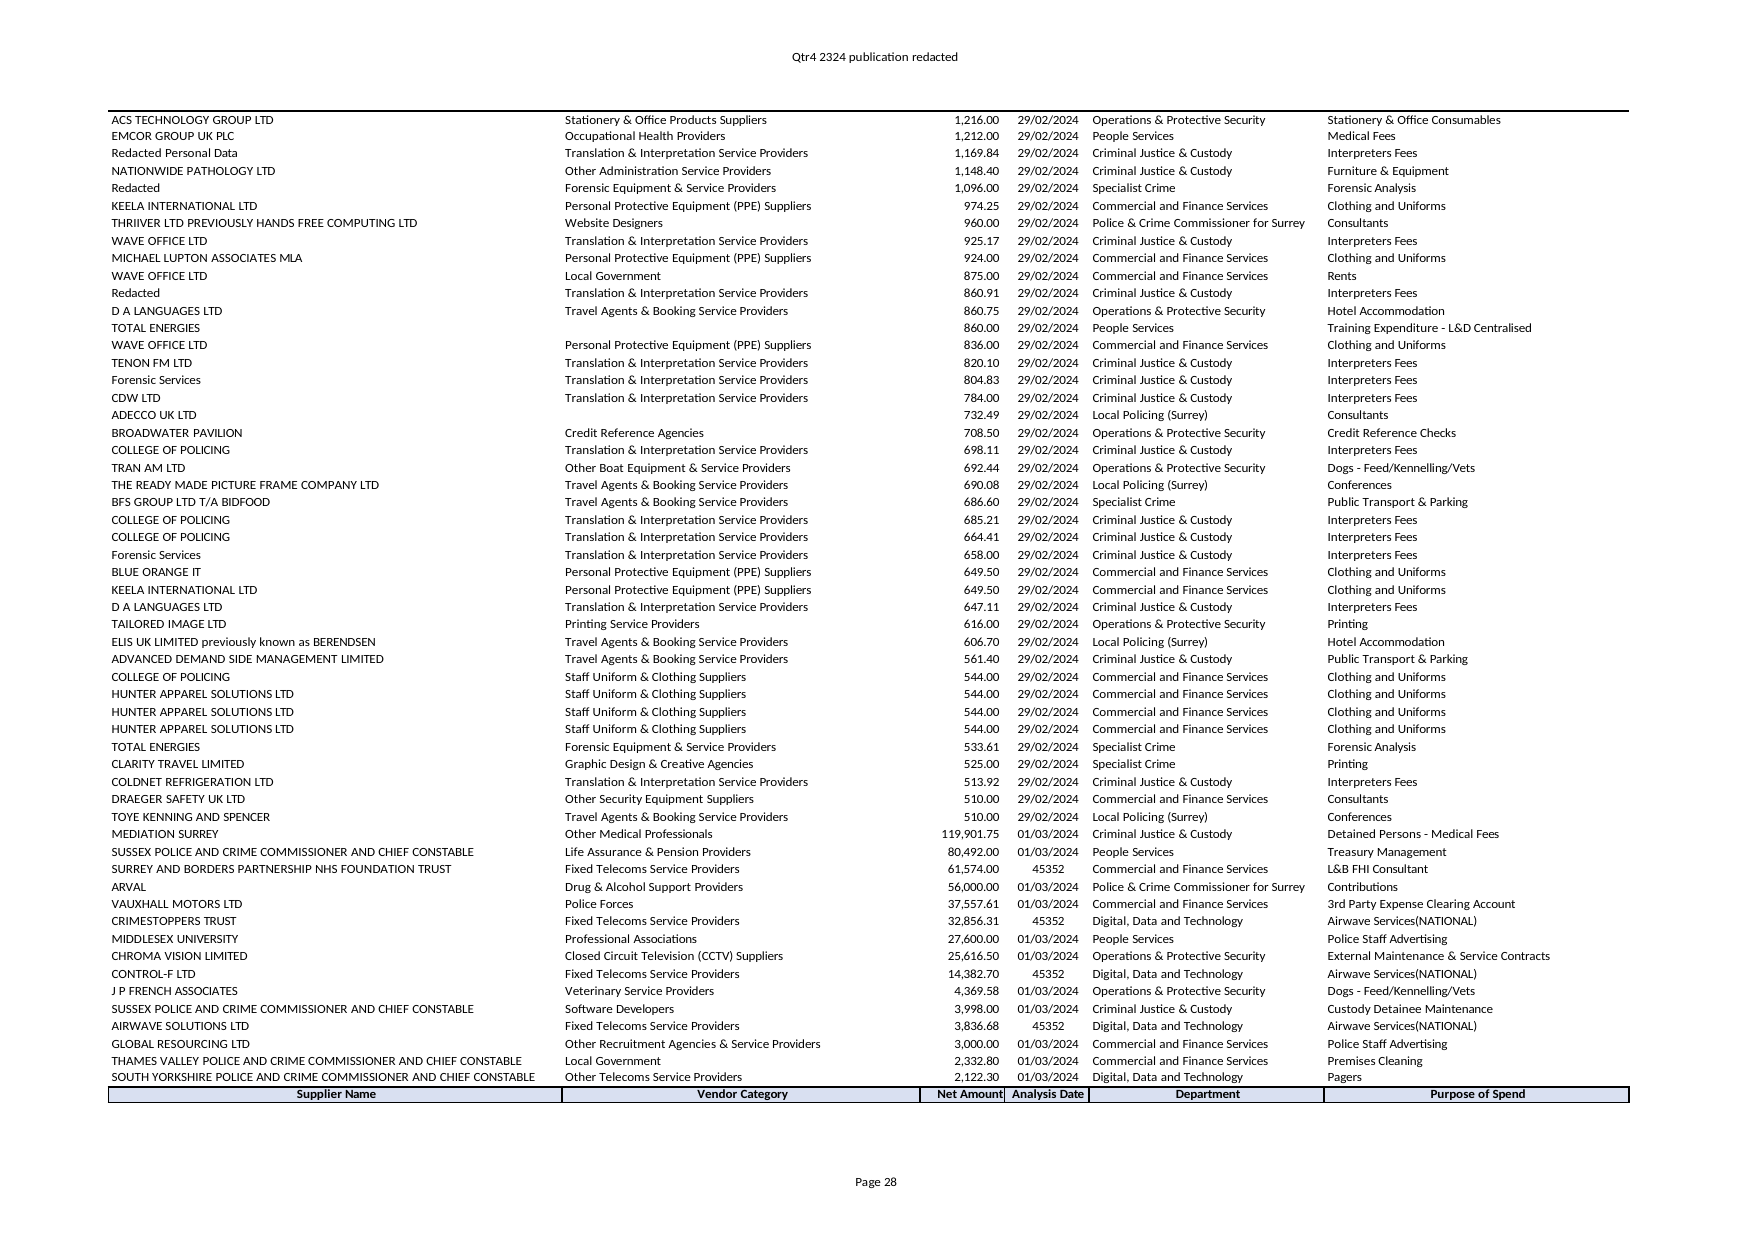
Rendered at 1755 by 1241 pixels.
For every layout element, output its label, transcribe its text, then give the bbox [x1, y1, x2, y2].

table_cell Staff Uniform & Clothing Suppliers [562, 687, 920, 704]
table_cell Training Expenditure - L&D Centralised [1324, 320, 1629, 337]
table_cell 29/02/2024 [1004, 181, 1089, 198]
table_cell Dogs - Feed/Kennelling/Vets [1324, 984, 1629, 1001]
table_cell Website Designers [562, 215, 920, 233]
table_cell THRIIVER LTD PREVIOUSLY HANDS FREE COMPUTING LTD [108, 215, 562, 233]
table_cell Forensic Analysis [1324, 181, 1629, 198]
table_cell Personal Protective Equipment (PPE) Suppliers [562, 198, 920, 215]
table_cell DRAEGER SAFETY UK LTD [108, 791, 562, 809]
table_cell People Services [1089, 128, 1324, 146]
table_cell 685.21 [920, 512, 1004, 529]
table_cell Public Transport & Parking [1324, 652, 1629, 669]
table_cell D A LANGUAGES LTD [108, 303, 562, 320]
table_cell Treasury Management [1324, 844, 1629, 861]
table_cell Credit Reference Checks [1324, 425, 1629, 442]
table_cell 664.41 [920, 529, 1004, 547]
table_cell BFS GROUP LTD T/A BIDFOOD [108, 495, 562, 512]
table_cell 29/02/2024 [1004, 372, 1089, 390]
table_cell Interpreters Fees [1324, 599, 1629, 617]
table_cell 510.00 [920, 809, 1004, 826]
table_cell Clothing and Uniforms [1324, 687, 1629, 704]
table_cell Operations & Protective Security [1089, 984, 1324, 1001]
table_cell Fixed Telecoms Service Providers [562, 914, 920, 931]
table_cell Fixed Telecoms Service Providers [562, 966, 920, 983]
table_cell Digital, Data and Technology [1089, 966, 1324, 983]
table_cell Contributions [1324, 879, 1629, 896]
table_cell Criminal Justice & Custody [1089, 442, 1324, 460]
table_cell Interpreters Fees [1324, 512, 1629, 529]
table_cell 29/02/2024 [1004, 250, 1089, 268]
table_cell Conferences [1324, 477, 1629, 494]
table_cell Personal Protective Equipment (PPE) Suppliers [562, 564, 920, 582]
table_cell Operations & Protective Security [1089, 425, 1324, 442]
table_cell Detained Persons - Medical Fees [1324, 826, 1629, 844]
table_cell Criminal Justice & Custody [1089, 372, 1324, 390]
table_cell ADVANCED DEMAND SIDE MANAGEMENT LIMITED [108, 652, 562, 669]
table_cell Criminal Justice & Custody [1089, 826, 1324, 844]
table_cell Translation & Interpretation Service Providers [562, 146, 920, 163]
table_cell Interpreters Fees [1324, 233, 1629, 250]
table_cell 29/02/2024 [1004, 128, 1089, 146]
table_cell 01/03/2024 [1004, 879, 1089, 896]
table_cell Staff Uniform & Clothing Suppliers [562, 704, 920, 721]
table_cell 513.92 [920, 774, 1004, 791]
table_cell 29/02/2024 [1004, 774, 1089, 791]
table_cell J P FRENCH ASSOCIATES [108, 984, 562, 1001]
table_cell WAVE OFFICE LTD [108, 338, 562, 355]
table_cell 692.44 [920, 460, 1004, 477]
table_cell Public Transport & Parking [1324, 495, 1629, 512]
table_cell 01/03/2024 [1004, 1053, 1089, 1071]
table_header Department [1090, 1088, 1323, 1102]
table_cell Commercial and Finance Services [1089, 582, 1324, 599]
table_cell Local Government [562, 268, 920, 285]
table_cell Travel Agents & Booking Service Providers [562, 303, 920, 320]
table_cell Closed Circuit Television (CCTV) Suppliers [562, 949, 920, 966]
table_cell 29/02/2024 [1004, 442, 1089, 460]
table_cell ELIS UK LIMITED previously known as BERENDSEN [108, 634, 562, 652]
table_cell Forensic Services [108, 547, 562, 564]
table_cell 804.83 [920, 372, 1004, 390]
table_cell 29/02/2024 [1004, 320, 1089, 337]
table_cell 29/02/2024 [1004, 460, 1089, 477]
table_cell 29/02/2024 [1004, 198, 1089, 215]
table_cell 29/02/2024 [1004, 233, 1089, 250]
table_cell CLARITY TRAVEL LIMITED [108, 756, 562, 774]
table_cell Commercial and Finance Services [1089, 338, 1324, 355]
table_cell Staff Uniform & Clothing Suppliers [562, 721, 920, 739]
table_cell Veterinary Service Providers [562, 984, 920, 1001]
table_header Vendor Category [563, 1088, 919, 1102]
table_cell 649.50 [920, 582, 1004, 599]
table_cell Criminal Justice & Custody [1089, 774, 1324, 791]
table_cell Conferences [1324, 809, 1629, 826]
table_cell 3,998.00 [920, 1001, 1004, 1018]
table_cell 29/02/2024 [1004, 617, 1089, 634]
table_cell Commercial and Finance Services [1089, 791, 1324, 809]
table_cell AIRWAVE SOLUTIONS LTD [108, 1018, 562, 1036]
table_cell Criminal Justice & Custody [1089, 547, 1324, 564]
table_cell 29/02/2024 [1004, 564, 1089, 582]
table_cell 544.00 [920, 669, 1004, 687]
table_cell Interpreters Fees [1324, 547, 1629, 564]
table_cell Translation & Interpretation Service Providers [562, 512, 920, 529]
table_cell 658.00 [920, 547, 1004, 564]
table_cell 606.70 [920, 634, 1004, 652]
table_cell COLLEGE OF POLICING [108, 512, 562, 529]
table_cell People Services [1089, 931, 1324, 948]
table_cell Fixed Telecoms Service Providers [562, 861, 920, 879]
table_cell Specialist Crime [1089, 495, 1324, 512]
table_cell WAVE OFFICE LTD [108, 268, 562, 285]
table_cell Other Recruitment Agencies & Service Providers [562, 1036, 920, 1053]
table_cell Police Staff Advertising [1324, 1036, 1629, 1053]
table_cell 61,574.00 [920, 861, 1004, 879]
table_cell 525.00 [920, 756, 1004, 774]
table_cell Clothing and Uniforms [1324, 669, 1629, 687]
table_cell Forensic Services [108, 372, 562, 390]
table_cell SOUTH YORKSHIRE POLICE AND CRIME COMMISSIONER AND CHIEF CONSTABLE [108, 1071, 562, 1086]
table_cell Clothing and Uniforms [1324, 338, 1629, 355]
table_cell Custody Detainee Maintenance [1324, 1001, 1629, 1018]
table_cell L&B FHI Consultant [1324, 861, 1629, 879]
table_cell Commercial and Finance Services [1089, 1036, 1324, 1053]
table_cell HUNTER APPAREL SOLUTIONS LTD [108, 721, 562, 739]
table_cell 01/03/2024 [1004, 896, 1089, 913]
table_cell Digital, Data and Technology [1089, 914, 1324, 931]
table_cell 875.00 [920, 268, 1004, 285]
table_cell Clothing and Uniforms [1324, 721, 1629, 739]
table_cell BLUE ORANGE IT [108, 564, 562, 582]
table_cell MICHAEL LUPTON ASSOCIATES MLA [108, 250, 562, 268]
table_cell 45352 [1004, 914, 1089, 931]
table_cell Printing [1324, 617, 1629, 634]
table_cell 29/02/2024 [1004, 582, 1089, 599]
table_cell Commercial and Finance Services [1089, 250, 1324, 268]
table_cell Stationery & Office Consumables [1324, 112, 1629, 128]
table_cell Other Boat Equipment & Service Providers [562, 460, 920, 477]
table_cell Criminal Justice & Custody [1089, 599, 1324, 617]
table_cell COLDNET REFRIGERATION LTD [108, 774, 562, 791]
table_cell Rents [1324, 268, 1629, 285]
table_cell Clothing and Uniforms [1324, 198, 1629, 215]
table_cell People Services [1089, 844, 1324, 861]
table_cell Staff Uniform & Clothing Suppliers [562, 669, 920, 687]
table_cell Other Telecoms Service Providers [562, 1071, 920, 1086]
table_cell Commercial and Finance Services [1089, 721, 1324, 739]
table_cell Specialist Crime [1089, 181, 1324, 198]
table_cell MEDIATION SURREY [108, 826, 562, 844]
table_cell Specialist Crime [1089, 756, 1324, 774]
table_cell 29/02/2024 [1004, 338, 1089, 355]
table_cell Commercial and Finance Services [1089, 704, 1324, 721]
table_cell Clothing and Uniforms [1324, 704, 1629, 721]
table_cell 29/02/2024 [1004, 529, 1089, 547]
table_cell KEELA INTERNATIONAL LTD [108, 582, 562, 599]
table_cell TENON FM LTD [108, 355, 562, 372]
table_cell 2,122.30 [920, 1071, 1004, 1086]
table_cell Occupational Health Providers [562, 128, 920, 146]
table_cell 01/03/2024 [1004, 844, 1089, 861]
table_cell 860.00 [920, 320, 1004, 337]
table_cell 698.11 [920, 442, 1004, 460]
table_cell 29/02/2024 [1004, 425, 1089, 442]
table_cell COLLEGE OF POLICING [108, 669, 562, 687]
table_cell Travel Agents & Booking Service Providers [562, 477, 920, 494]
table_cell CRIMESTOPPERS TRUST [108, 914, 562, 931]
table_cell 29/02/2024 [1004, 669, 1089, 687]
table_cell Commercial and Finance Services [1089, 564, 1324, 582]
table_cell 29/02/2024 [1004, 477, 1089, 494]
table_cell Life Assurance & Pension Providers [562, 844, 920, 861]
table_cell 45352 [1004, 966, 1089, 983]
table_cell 544.00 [920, 687, 1004, 704]
table_cell 01/03/2024 [1004, 826, 1089, 844]
table_cell 708.50 [920, 425, 1004, 442]
table_cell Criminal Justice & Custody [1089, 163, 1324, 181]
table_cell 561.40 [920, 652, 1004, 669]
table_cell Criminal Justice & Custody [1089, 146, 1324, 163]
table_cell 29/02/2024 [1004, 285, 1089, 303]
table_cell 37,557.61 [920, 896, 1004, 913]
table_cell Police & Crime Commissioner for Surrey [1089, 215, 1324, 233]
table_cell 29/02/2024 [1004, 652, 1089, 669]
table_cell Interpreters Fees [1324, 372, 1629, 390]
table_cell VAUXHALL MOTORS LTD [108, 896, 562, 913]
table_cell D A LANGUAGES LTD [108, 599, 562, 617]
table_cell 29/02/2024 [1004, 407, 1089, 425]
table_cell 860.91 [920, 285, 1004, 303]
table_cell Operations & Protective Security [1089, 303, 1324, 320]
table_cell TOTAL ENERGIES [108, 739, 562, 756]
table_cell Translation & Interpretation Service Providers [562, 599, 920, 617]
table_cell [562, 320, 920, 337]
table_cell 2,332.80 [920, 1053, 1004, 1071]
table_cell 14,382.70 [920, 966, 1004, 983]
table_cell Printing [1324, 756, 1629, 774]
table_cell Local Government [562, 1053, 920, 1071]
table_cell COLLEGE OF POLICING [108, 442, 562, 460]
table_cell Travel Agents & Booking Service Providers [562, 634, 920, 652]
table_cell Redacted [108, 181, 562, 198]
table_cell 01/03/2024 [1004, 1071, 1089, 1086]
table_cell 820.10 [920, 355, 1004, 372]
table_cell THAMES VALLEY POLICE AND CRIME COMMISSIONER AND CHIEF CONSTABLE [108, 1053, 562, 1071]
table_cell Consultants [1324, 407, 1629, 425]
table_cell 29/02/2024 [1004, 791, 1089, 809]
table_cell Forensic Analysis [1324, 739, 1629, 756]
table_cell CONTROL-F LTD [108, 966, 562, 983]
table_cell 29/02/2024 [1004, 163, 1089, 181]
table_cell 29/02/2024 [1004, 809, 1089, 826]
table_cell 29/02/2024 [1004, 303, 1089, 320]
table_cell SUSSEX POLICE AND CRIME COMMISSIONER AND CHIEF CONSTABLE [108, 844, 562, 861]
table_cell Travel Agents & Booking Service Providers [562, 809, 920, 826]
table_cell 29/02/2024 [1004, 599, 1089, 617]
table_cell Translation & Interpretation Service Providers [562, 233, 920, 250]
table_cell 924.00 [920, 250, 1004, 268]
table_cell 925.17 [920, 233, 1004, 250]
table_cell Hotel Accommodation [1324, 303, 1629, 320]
table_cell Airwave Services(NATIONAL) [1324, 1018, 1629, 1036]
table_cell Graphic Design & Creative Agencies [562, 756, 920, 774]
table_cell NATIONWIDE PATHOLOGY LTD [108, 163, 562, 181]
table_cell Personal Protective Equipment (PPE) Suppliers [562, 582, 920, 599]
table_cell 29/02/2024 [1004, 355, 1089, 372]
table_cell Interpreters Fees [1324, 355, 1629, 372]
table_cell Redacted [108, 285, 562, 303]
table_cell TOYE KENNING AND SPENCER [108, 809, 562, 826]
table_cell Translation & Interpretation Service Providers [562, 285, 920, 303]
table_cell 29/02/2024 [1004, 756, 1089, 774]
table_cell MIDDLESEX UNIVERSITY [108, 931, 562, 948]
table_cell Criminal Justice & Custody [1089, 285, 1324, 303]
table_cell 3rd Party Expense Clearing Account [1324, 896, 1629, 913]
table_cell 1,148.40 [920, 163, 1004, 181]
table_cell ADECCO UK LTD [108, 407, 562, 425]
table_cell 119,901.75 [920, 826, 1004, 844]
table_cell Criminal Justice & Custody [1089, 233, 1324, 250]
table_cell 29/02/2024 [1004, 146, 1089, 163]
table_cell Criminal Justice & Custody [1089, 390, 1324, 407]
table_cell Premises Cleaning [1324, 1053, 1629, 1071]
table_cell 29/02/2024 [1004, 704, 1089, 721]
table_cell 3,000.00 [920, 1036, 1004, 1053]
table_cell 533.61 [920, 739, 1004, 756]
table_cell 960.00 [920, 215, 1004, 233]
table_cell Police Staff Advertising [1324, 931, 1629, 948]
table_header Net Amount [921, 1088, 1004, 1102]
table_cell Software Developers [562, 1001, 920, 1018]
table_cell Clothing and Uniforms [1324, 250, 1629, 268]
table_cell Commercial and Finance Services [1089, 687, 1324, 704]
table_cell 01/03/2024 [1004, 984, 1089, 1001]
table_cell 544.00 [920, 704, 1004, 721]
table_cell Professional Associations [562, 931, 920, 948]
table_cell Police Forces [562, 896, 920, 913]
table_cell Other Administration Service Providers [562, 163, 920, 181]
table_cell 32,856.31 [920, 914, 1004, 931]
table_cell Interpreters Fees [1324, 529, 1629, 547]
table_cell TRAN AM LTD [108, 460, 562, 477]
table_cell SUSSEX POLICE AND CRIME COMMISSIONER AND CHIEF CONSTABLE [108, 1001, 562, 1018]
table_cell KEELA INTERNATIONAL LTD [108, 198, 562, 215]
table_cell 974.25 [920, 198, 1004, 215]
table_cell Criminal Justice & Custody [1089, 652, 1324, 669]
table_cell External Maintenance & Service Contracts [1324, 949, 1629, 966]
table_cell Criminal Justice & Custody [1089, 529, 1324, 547]
table_cell 836.00 [920, 338, 1004, 355]
table_cell Translation & Interpretation Service Providers [562, 390, 920, 407]
table_cell 686.60 [920, 495, 1004, 512]
table_cell ARVAL [108, 879, 562, 896]
table_cell 732.49 [920, 407, 1004, 425]
table_cell Translation & Interpretation Service Providers [562, 355, 920, 372]
table_cell Airwave Services(NATIONAL) [1324, 966, 1629, 983]
table_cell 860.75 [920, 303, 1004, 320]
table_cell 29/02/2024 [1004, 739, 1089, 756]
table_cell 1,169.84 [920, 146, 1004, 163]
table_cell Printing Service Providers [562, 617, 920, 634]
table_cell Personal Protective Equipment (PPE) Suppliers [562, 338, 920, 355]
table_cell Operations & Protective Security [1089, 460, 1324, 477]
table_cell 01/03/2024 [1004, 1036, 1089, 1053]
table_cell Criminal Justice & Custody [1089, 1001, 1324, 1018]
table_cell Furniture & Equipment [1324, 163, 1629, 181]
table_cell Translation & Interpretation Service Providers [562, 547, 920, 564]
table_cell Local Policing (Surrey) [1089, 809, 1324, 826]
table_cell EMCOR GROUP UK PLC [108, 128, 562, 146]
table_cell Consultants [1324, 215, 1629, 233]
table_cell Clothing and Uniforms [1324, 564, 1629, 582]
table_cell 25,616.50 [920, 949, 1004, 966]
table_cell Fixed Telecoms Service Providers [562, 1018, 920, 1036]
table_cell GLOBAL RESOURCING LTD [108, 1036, 562, 1053]
table_cell Specialist Crime [1089, 739, 1324, 756]
table_cell 29/02/2024 [1004, 721, 1089, 739]
table_cell 80,492.00 [920, 844, 1004, 861]
table_cell ACS TECHNOLOGY GROUP LTD [108, 112, 562, 128]
table_cell Travel Agents & Booking Service Providers [562, 652, 920, 669]
table_cell Commercial and Finance Services [1089, 896, 1324, 913]
table_cell 45352 [1004, 861, 1089, 879]
table_cell [562, 407, 920, 425]
table_cell TAILORED IMAGE LTD [108, 617, 562, 634]
table_cell Forensic Equipment & Service Providers [562, 739, 920, 756]
table_cell Stationery & Office Products Suppliers [562, 112, 920, 128]
table_cell 616.00 [920, 617, 1004, 634]
table_cell 4,369.58 [920, 984, 1004, 1001]
table_cell Interpreters Fees [1324, 442, 1629, 460]
table_cell 3,836.68 [920, 1018, 1004, 1036]
table_cell Interpreters Fees [1324, 774, 1629, 791]
table_cell Interpreters Fees [1324, 285, 1629, 303]
table_cell Interpreters Fees [1324, 146, 1629, 163]
table_cell People Services [1089, 320, 1324, 337]
table_cell 544.00 [920, 721, 1004, 739]
table_cell 29/02/2024 [1004, 112, 1089, 128]
table_cell Credit Reference Agencies [562, 425, 920, 442]
table_cell Interpreters Fees [1324, 390, 1629, 407]
table_cell WAVE OFFICE LTD [108, 233, 562, 250]
table_cell 1,212.00 [920, 128, 1004, 146]
table_cell Commercial and Finance Services [1089, 198, 1324, 215]
table_cell 01/03/2024 [1004, 949, 1089, 966]
table_cell Travel Agents & Booking Service Providers [562, 495, 920, 512]
table_cell THE READY MADE PICTURE FRAME COMPANY LTD [108, 477, 562, 494]
table_cell 647.11 [920, 599, 1004, 617]
table_cell Consultants [1324, 791, 1629, 809]
table_cell Airwave Services(NATIONAL) [1324, 914, 1629, 931]
table_cell Criminal Justice & Custody [1089, 355, 1324, 372]
table_cell Commercial and Finance Services [1089, 268, 1324, 285]
table_cell 27,600.00 [920, 931, 1004, 948]
table_cell Digital, Data and Technology [1089, 1018, 1324, 1036]
table_cell Local Policing (Surrey) [1089, 634, 1324, 652]
table_cell Operations & Protective Security [1089, 949, 1324, 966]
table_cell Medical Fees [1324, 128, 1629, 146]
table_cell HUNTER APPAREL SOLUTIONS LTD [108, 704, 562, 721]
table_cell Personal Protective Equipment (PPE) Suppliers [562, 250, 920, 268]
table_header Purpose of Spend [1325, 1088, 1628, 1102]
table_cell 29/02/2024 [1004, 215, 1089, 233]
table_cell 29/02/2024 [1004, 547, 1089, 564]
table_cell Translation & Interpretation Service Providers [562, 372, 920, 390]
table_cell Criminal Justice & Custody [1089, 512, 1324, 529]
table_cell 29/02/2024 [1004, 634, 1089, 652]
table_cell Commercial and Finance Services [1089, 861, 1324, 879]
table_cell 29/02/2024 [1004, 268, 1089, 285]
table_cell 29/02/2024 [1004, 495, 1089, 512]
table_cell Digital, Data and Technology [1089, 1071, 1324, 1086]
table_cell 01/03/2024 [1004, 931, 1089, 948]
table_cell Redacted Personal Data [108, 146, 562, 163]
table_cell BROADWATER PAVILION [108, 425, 562, 442]
table_cell CDW LTD [108, 390, 562, 407]
table_cell 29/02/2024 [1004, 390, 1089, 407]
table_cell Dogs - Feed/Kennelling/Vets [1324, 460, 1629, 477]
table_cell Forensic Equipment & Service Providers [562, 181, 920, 198]
table_cell 45352 [1004, 1018, 1089, 1036]
table_cell 510.00 [920, 791, 1004, 809]
table_cell 1,096.00 [920, 181, 1004, 198]
table_cell COLLEGE OF POLICING [108, 529, 562, 547]
table_cell 29/02/2024 [1004, 687, 1089, 704]
table_cell 01/03/2024 [1004, 1001, 1089, 1018]
table_cell Operations & Protective Security [1089, 617, 1324, 634]
table_cell Translation & Interpretation Service Providers [562, 774, 920, 791]
table_cell 56,000.00 [920, 879, 1004, 896]
table_cell Drug & Alcohol Support Providers [562, 879, 920, 896]
table_header Supplier Name [109, 1088, 561, 1102]
table_cell Translation & Interpretation Service Providers [562, 529, 920, 547]
table_cell Commercial and Finance Services [1089, 1053, 1324, 1071]
table_cell Other Medical Professionals [562, 826, 920, 844]
table_cell CHROMA VISION LIMITED [108, 949, 562, 966]
table_cell SURREY AND BORDERS PARTNERSHIP NHS FOUNDATION TRUST [108, 861, 562, 879]
table_cell 784.00 [920, 390, 1004, 407]
table_cell HUNTER APPAREL SOLUTIONS LTD [108, 687, 562, 704]
table_cell 649.50 [920, 564, 1004, 582]
table_cell Local Policing (Surrey) [1089, 477, 1324, 494]
table_cell Commercial and Finance Services [1089, 669, 1324, 687]
table_cell Police & Crime Commissioner for Surrey [1089, 879, 1324, 896]
table_header Analysis Date [1005, 1088, 1088, 1102]
table_cell TOTAL ENERGIES [108, 320, 562, 337]
table_cell 29/02/2024 [1004, 512, 1089, 529]
table_cell Clothing and Uniforms [1324, 582, 1629, 599]
table_cell Local Policing (Surrey) [1089, 407, 1324, 425]
table_cell Operations & Protective Security [1089, 112, 1324, 128]
table_cell 690.08 [920, 477, 1004, 494]
table_cell Pagers [1324, 1071, 1629, 1086]
table_cell Hotel Accommodation [1324, 634, 1629, 652]
table_cell Other Security Equipment Suppliers [562, 791, 920, 809]
table_cell Translation & Interpretation Service Providers [562, 442, 920, 460]
table_cell 1,216.00 [920, 112, 1004, 128]
